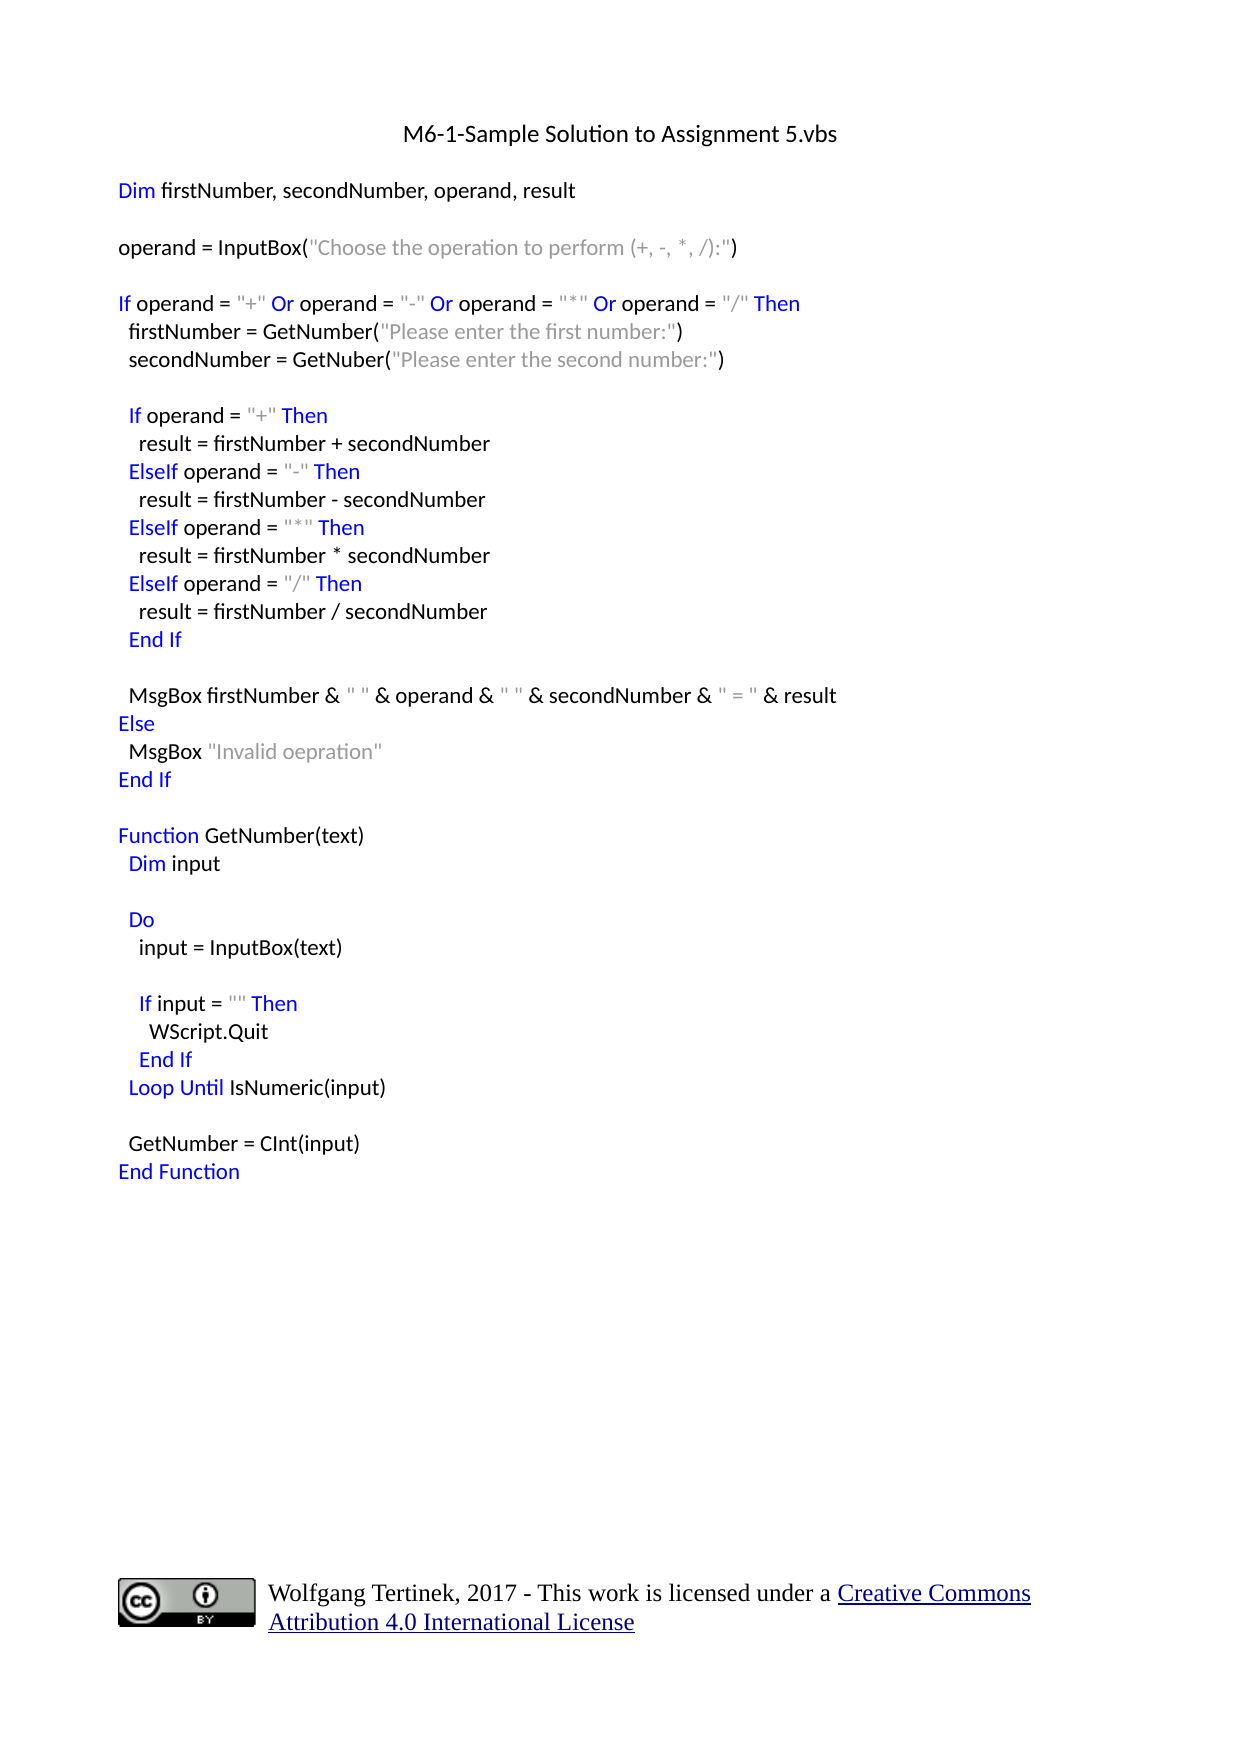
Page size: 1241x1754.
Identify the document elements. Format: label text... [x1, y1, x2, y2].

text Loop Until IsNumeric(input) [118, 1073, 1122, 1101]
text If input = "" Then [118, 989, 1122, 1017]
text End If [118, 765, 1122, 793]
text result = firstNumber - secondNumber [118, 485, 1122, 513]
text result = firstNumber / secondNumber [118, 597, 1122, 625]
text Do [118, 905, 1122, 933]
text ElseIf operand = "*" Then [118, 513, 1122, 541]
picture [118, 1578, 256, 1627]
text operand = InputBox("Choose the operation to perform (+, -, *, /):") [118, 233, 1122, 261]
text Dim firstNumber, secondNumber, operand, result [118, 177, 1122, 205]
text ElseIf operand = "-" Then [118, 457, 1122, 485]
text firstNumber = GetNumber("Please enter the first number:") [118, 317, 1122, 345]
text Function GetNumber(text) [118, 821, 1122, 849]
text Dim input [118, 849, 1122, 877]
text If operand = "+" Or operand = "-" Or operand = "*" Or operand = "/" Then [118, 289, 1122, 317]
text result = firstNumber + secondNumber [118, 429, 1122, 457]
text WScript.Quit [118, 1017, 1122, 1045]
text Else [118, 709, 1122, 737]
text secondNumber = GetNuber("Please enter the second number:") [118, 345, 1122, 373]
text GetNumber = CInt(input) [118, 1129, 1122, 1157]
text End Function [118, 1157, 1122, 1185]
text input = InputBox(text) [118, 933, 1122, 961]
text End If [118, 625, 1122, 653]
text M6-1-Sample Solution to Assignment 5.vbs [118, 118, 1122, 149]
text End If [118, 1045, 1122, 1073]
text result = firstNumber * secondNumber [118, 541, 1122, 569]
text ElseIf operand = "/" Then [118, 569, 1122, 597]
text If operand = "+" Then [118, 401, 1122, 429]
text MsgBox "Invalid oepration" [118, 737, 1122, 765]
text MsgBox firstNumber & " " & operand & " " & secondNumber & " = " & result [118, 681, 1122, 709]
